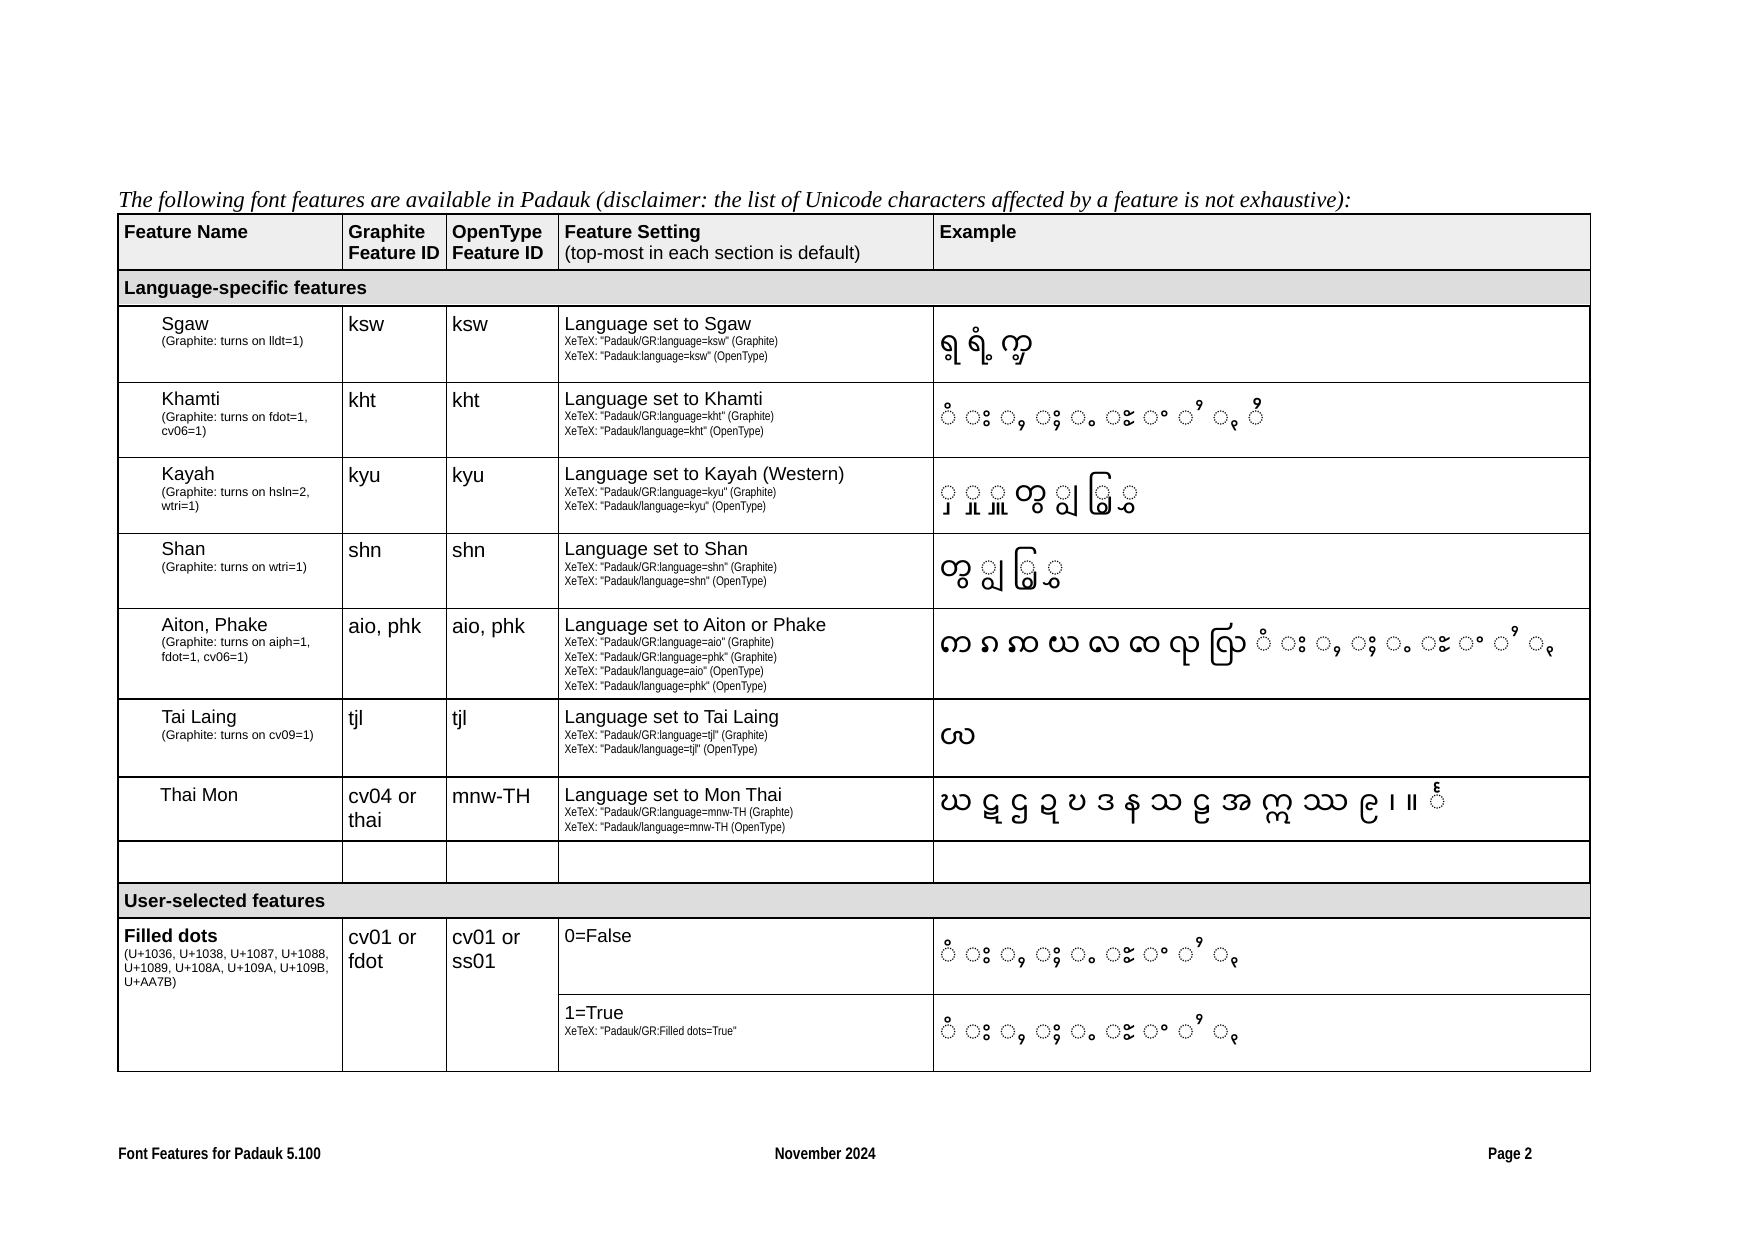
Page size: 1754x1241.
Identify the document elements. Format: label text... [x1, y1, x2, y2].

table_header Feature Name [119, 215, 342, 269]
table_cell Language set to Shan XeTeX: "Padauk/GR:language=shn" (Graphite) XeTeX: "Padauk/language=shn" (OpenType) [559, 534, 933, 608]
table_cell က︀ ၵ︀ ꩡ︀ ယ︀ လ︀ ၸ︀ ၺ ꩺ ံ း ႇ ႈ ႉ ႊ ႚ ႛ ꩻ [934, 609, 1589, 698]
text The following font features are available in Padauk (disclaimer: the list of Unicode characters affected by a feature is not exhaustive): [118, 186, 1635, 213]
table_cell cv01 or fdot [343, 919, 446, 1071]
table_cell 0=False [559, 919, 933, 994]
table_cell Sgaw (Graphite: turns on lldt=1) [119, 307, 342, 382]
table_cell tjl [343, 700, 446, 776]
table_cell Language set to Khamti XeTeX: "Padauk/GR:language=kht" (Graphite) XeTeX: "Padauk/language=kht" (OpenType) [559, 383, 933, 457]
table_cell ံ း ႇ ႈ ႉ ႊ ႚ ႛ ꩻ ႆ [934, 383, 1589, 457]
table_cell Language set to Sgaw XeTeX: "Padauk/GR:language=ksw" (Graphite) XeTeX: "Padauk:language=ksw" (OpenType) [559, 307, 933, 382]
table_header Feature Setting (top-most in each section is default) [559, 215, 933, 269]
table_cell kyu [447, 458, 558, 532]
table_cell shn [343, 534, 446, 608]
table_cell ှ ှု ှူ တွ ျွ ြွ ွှ [934, 458, 1589, 532]
table_cell ksw [343, 307, 446, 382]
table_cell Language set to Tai Laing XeTeX: "Padauk/GR:language=tjl" (Graphite) XeTeX: "Padauk/language=tjl" (OpenType) [559, 700, 933, 776]
table_cell [447, 842, 558, 882]
table_cell Language set to Kayah (Western) XeTeX: "Padauk/GR:language=kyu" (Graphite) XeTeX: "Padauk/language=kyu" (OpenType) [559, 458, 933, 532]
table_cell [343, 842, 446, 882]
table_cell ဃ ဋ ဌ ဍ ဎ ဒ န သ ဠ အ ဣ ဿ ၉ ၊ ။ ၚ်္ [934, 778, 1589, 839]
table_cell 1=True XeTeX: "Padauk/GR:Filled dots=True" [559, 995, 933, 1071]
table_cell ksw [447, 307, 558, 382]
table_cell တွ ျွ ြွ ွှ [934, 534, 1589, 608]
table_cell aio, phk [447, 609, 558, 698]
table_cell [119, 842, 342, 882]
table_cell ရ့ ရံ့ ကှ့ [934, 307, 1589, 382]
table_cell [934, 842, 1589, 882]
table_cell Thai Mon [119, 778, 342, 839]
table_cell kht [343, 383, 446, 457]
table_cell kyu [343, 458, 446, 532]
table_cell [559, 842, 933, 882]
table_cell ံ း ႇ ႈ ႉ ႊ ႚ ႛ ꩻ [934, 995, 1590, 1071]
table_cell Shan (Graphite: turns on wtri=1) [119, 534, 342, 608]
table_cell Language-specific features [119, 271, 1590, 304]
table_cell ံ း ႇ ႈ ႉ ႊ ႚ ႛ ꩻ [934, 919, 1590, 994]
table_cell tjl [447, 700, 558, 776]
table_cell shn [447, 534, 558, 608]
table_cell Language set to Aiton or Phake XeTeX: "Padauk/GR:language=aio" (Graphite) XeTeX: "Padauk/GR:language=phk" (Graphite) XeTeX: "Padauk/language=aio" (OpenType) XeTeX: "Padauk/language=phk" (OpenType) [559, 609, 933, 698]
table_cell Aiton, Phake (Graphite: turns on aiph=1, fdot=1, cv06=1) [119, 609, 342, 698]
table_cell kht [447, 383, 558, 457]
table_cell ꩬ [934, 700, 1589, 776]
table_cell Khamti (Graphite: turns on fdot=1, cv06=1) [119, 383, 342, 457]
table_cell cv04 or thai [343, 778, 446, 839]
table_cell Filled dots (U+1036, U+1038, U+1087, U+1088, U+1089, U+108A, U+109A, U+109B, U+AA7B) [119, 919, 342, 1071]
table_cell cv01 or ss01 [447, 919, 558, 1071]
table_header Example [934, 215, 1590, 269]
table_cell aio, phk [343, 609, 446, 698]
table_header Graphite Feature ID [343, 215, 446, 269]
table_header OpenType Feature ID [447, 215, 558, 269]
table_cell Kayah (Graphite: turns on hsln=2, wtri=1) [119, 458, 342, 532]
table_cell Tai Laing (Graphite: turns on cv09=1) [119, 700, 342, 776]
table_cell Language set to Mon Thai XeTeX: "Padauk/GR:language=mnw-TH (Graphte) XeTeX: "Padauk/language=mnw-TH (OpenType) [559, 778, 933, 839]
table_cell User-selected features [119, 884, 1590, 917]
table_cell mnw-TH [447, 778, 558, 839]
